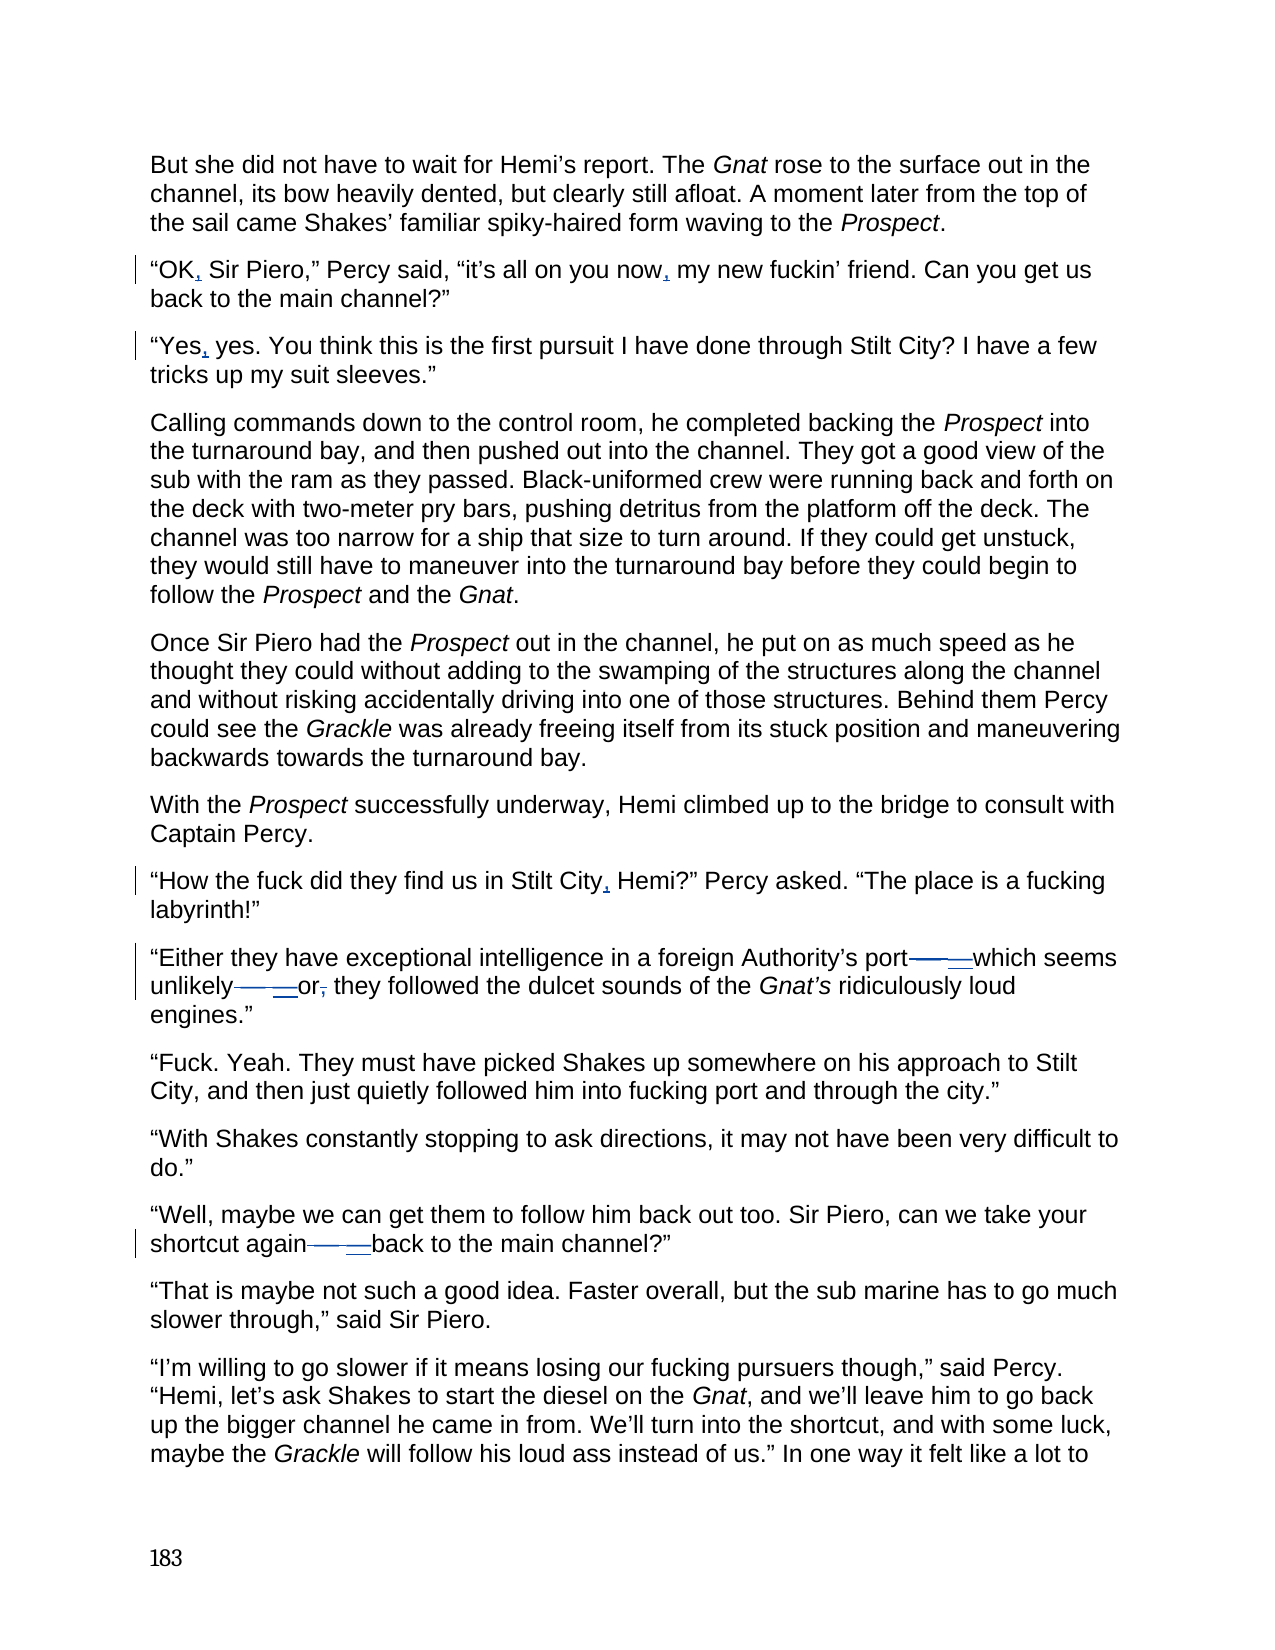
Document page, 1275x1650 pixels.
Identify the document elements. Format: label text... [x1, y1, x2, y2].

text “Fuck. Yeah. They must have picked Shakes up somewhere on his approach to Stilt City, and then just quietly followed him into fucking port and through the city.” [150, 1047, 1125, 1105]
text Once Sir Piero had the Prospect out in the channel, he put on as much speed as he thought they could without adding to the swamping of the structures along the channel and without risking accidentally driving into one of those structures. Behind them Percy could see the Grackle was already freeing itself from its stuck position and maneuvering backwards towards the turnaround bay. [150, 627, 1125, 771]
text “Either they have exceptional intelligence in a foreign Authority’s port—which seems unlikely—or they followed the dulcet sounds of the Gnat’s ridiculously loud engines.” [150, 942, 1125, 1029]
text Calling commands down to the control room, he completed backing the Prospect into the turnaround bay, and then pushed out into the channel. They got a good view of the sub with the ram as they passed. Black-uniformed crew were running back and forth on the deck with two-meter pry bars, pushing detritus from the platform off the deck. The channel was too narrow for a ship that size to turn around. If they could get unstuck, they would still have to maneuver into the turnaround bay before they could begin to follow the Prospect and the Gnat. [150, 407, 1125, 609]
text “I’m willing to go slower if it means losing our fucking pursuers though,” said Percy. “Hemi, let’s ask Shakes to start the diesel on the Gnat, and we’ll leave him to go back up the bigger channel he came in from. We’ll turn into the shortcut, and with some luck, maybe the Grackle will follow his loud ass instead of us.” In one way it felt like a lot to [150, 1352, 1125, 1467]
text “Well, maybe we can get them to follow him back out too. Sir Piero, can we take your shortcut again—back to the main channel?” [150, 1200, 1125, 1257]
text “How the fuck did they find us in Stilt City, Hemi?” Percy asked. “The place is a fucking labyrinth!” [150, 866, 1125, 924]
text “OK, Sir Piero,” Percy said, “it’s all on you now, my new fuckin’ friend. Can you get us back to the main channel?” [150, 255, 1125, 312]
text But she did not have to wait for Hemi’s report. The Gnat rose to the surface out in the channel, its bow heavily dented, but clearly still afloat. A moment later from the top of the sail came Shakes’ familiar spiky-haired form waving to the Prospect. [150, 150, 1125, 236]
text “Yes, yes. You think this is the first pursuit I have done through Stilt City? I have a few tricks up my suit sleeves.” [150, 331, 1125, 389]
text With the Prospect successfully underway, Hemi climbed up to the bridge to consult with Captain Percy. [150, 790, 1125, 847]
text “That is maybe not such a good idea. Faster overall, but the sub marine has to go much slower through,” said Sir Piero. [150, 1276, 1125, 1334]
text “With Shakes constantly stopping to ask directions, it may not have been very difficult to do.” [150, 1124, 1125, 1181]
